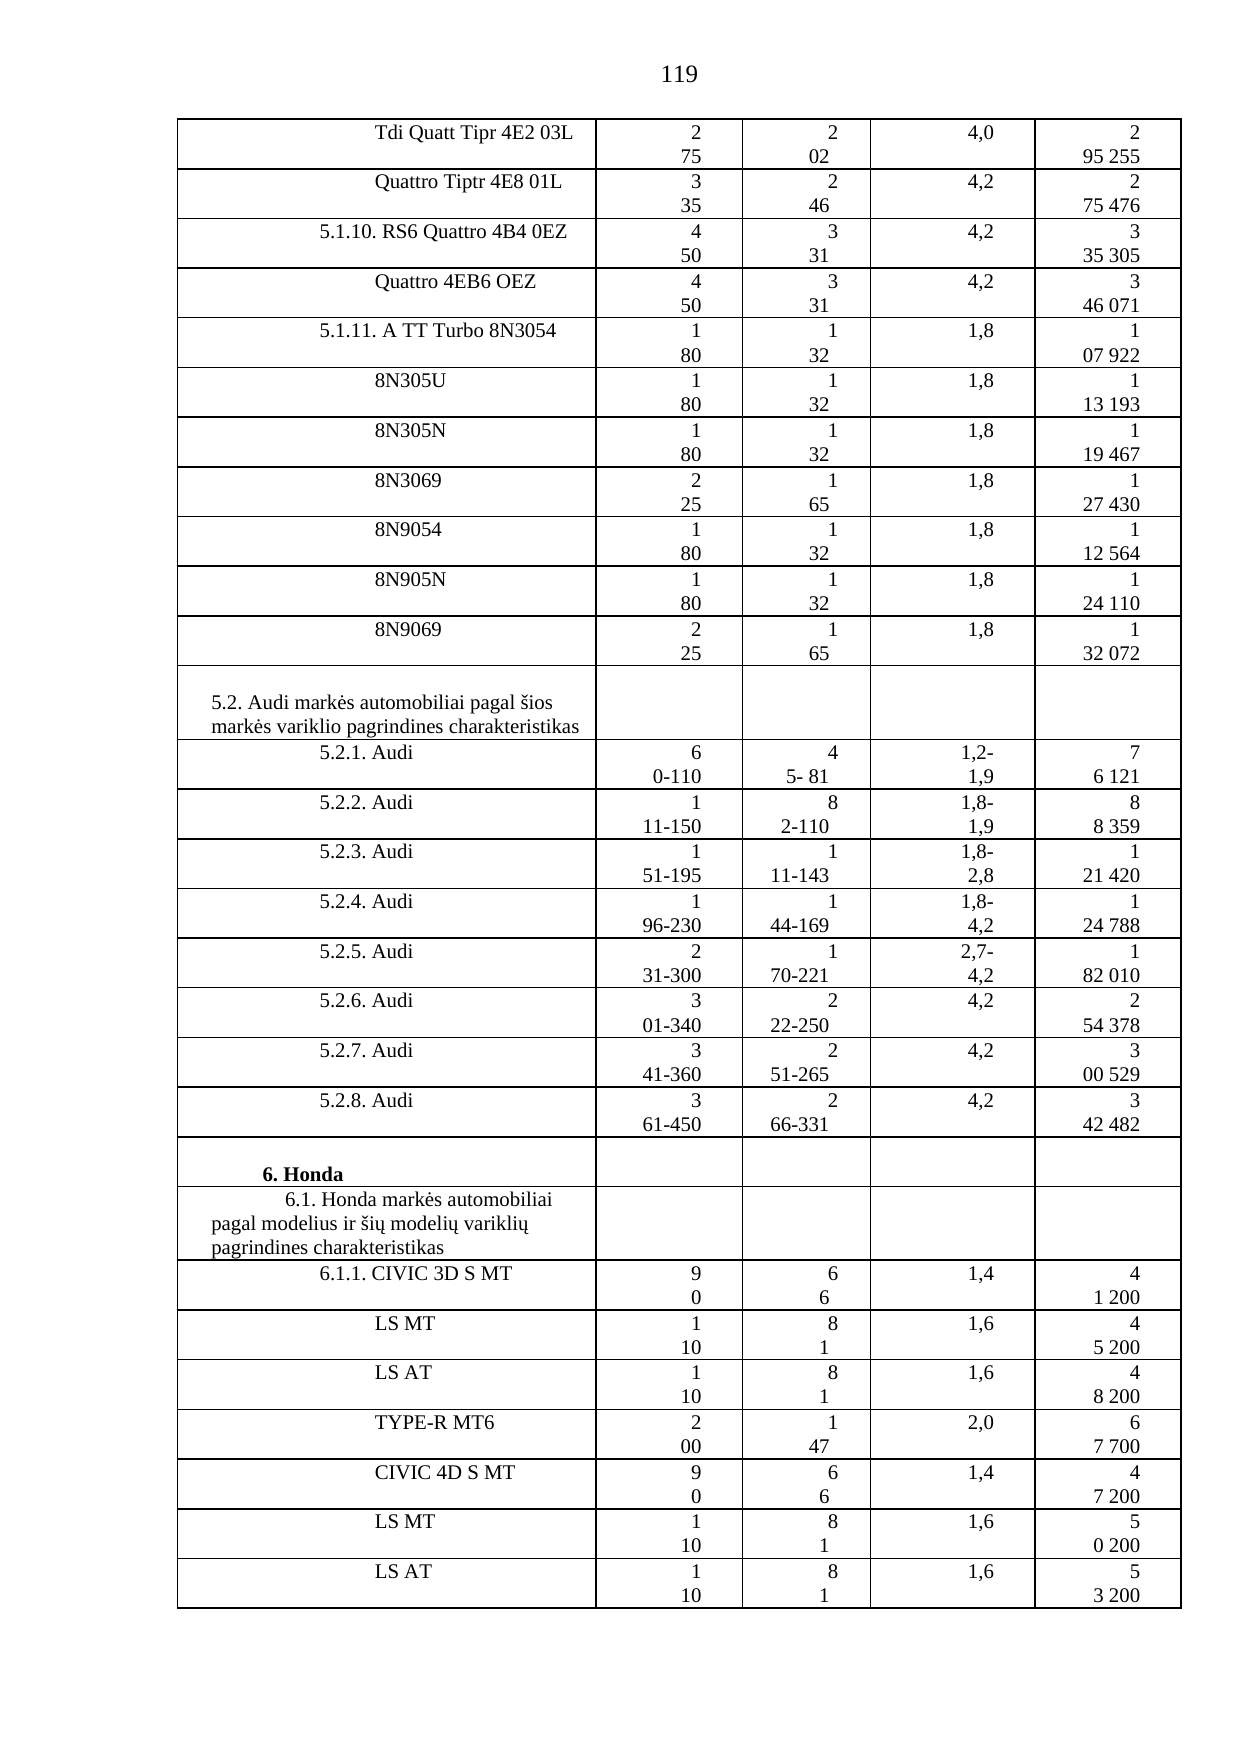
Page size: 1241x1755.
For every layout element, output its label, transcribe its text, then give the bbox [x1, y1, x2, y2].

table_cell 5.2. Audi markės automobiliai pagal šios markės variklio pagrindines charakteristikas [178, 666, 595, 738]
table_cell 5.2.3. Audi [178, 840, 595, 887]
table_cell 1,8 [871, 517, 1034, 565]
table_cell 335 305 [1036, 219, 1180, 267]
table_cell 111-143 [743, 840, 870, 887]
table_cell 5.1.10. RS6 Quattro 4B4 0EZ [178, 219, 595, 267]
table_cell LS MT [178, 1311, 595, 1359]
table_cell 6. Honda [178, 1138, 595, 1186]
table_cell 76 121 [1036, 740, 1180, 788]
table_cell 1,6 [871, 1311, 1034, 1359]
table_cell 1,8 [871, 567, 1034, 615]
table_cell 6.1.1. CIVIC 3D S MT [178, 1261, 595, 1309]
table_cell 132 072 [1036, 617, 1180, 665]
table_cell 4,2 [871, 988, 1034, 1037]
table_cell 151-195 [597, 840, 742, 887]
table_cell 5.2.8. Audi [178, 1088, 595, 1136]
table_cell 341-360 [597, 1038, 742, 1086]
table_cell 331 [743, 269, 870, 317]
table_cell 81 [743, 1311, 870, 1359]
table_cell 47 200 [1036, 1460, 1180, 1508]
table_cell 2,0 [871, 1410, 1034, 1458]
table_cell 225 [597, 468, 742, 516]
table_cell [597, 666, 742, 738]
table_cell 295 255 [1036, 120, 1180, 168]
table_cell 6.1. Honda markės automobiliai pagal modelius ir šių modelių variklių pagrindines charakteristikas [178, 1187, 595, 1259]
table_cell Quattro 4EB6 OEZ [178, 269, 595, 317]
table_cell 1,2-1,9 [871, 740, 1034, 788]
table_cell 8N905N [178, 567, 595, 615]
table_cell 41 200 [1036, 1261, 1180, 1309]
table_cell [743, 666, 870, 738]
table_cell 335 [597, 170, 742, 217]
table_cell 1,8 [871, 468, 1034, 516]
table_cell 5.2.1. Audi [178, 740, 595, 788]
table_cell 300 529 [1036, 1038, 1180, 1086]
table_cell 90 [597, 1261, 742, 1309]
table_cell 275 [597, 120, 742, 168]
table_cell 180 [597, 318, 742, 367]
table_cell [871, 1138, 1034, 1186]
table_cell 1,8 [871, 368, 1034, 416]
table_cell 112 564 [1036, 517, 1180, 565]
table_cell 132 [743, 517, 870, 565]
table_cell [597, 1138, 742, 1186]
table_cell 88 359 [1036, 790, 1180, 838]
table_cell 202 [743, 120, 870, 168]
table_cell 45 200 [1036, 1311, 1180, 1359]
table_cell 4,2 [871, 1038, 1034, 1086]
table_cell 67 700 [1036, 1410, 1180, 1458]
table_cell 66 [743, 1460, 870, 1508]
table_cell 4,0 [871, 120, 1034, 168]
table_cell 8N9069 [178, 617, 595, 665]
table_cell 1,8-1,9 [871, 790, 1034, 838]
table_cell 346 071 [1036, 269, 1180, 317]
table_cell LS MT [178, 1510, 595, 1557]
table_cell 60-110 [597, 740, 742, 788]
table_cell 121 420 [1036, 840, 1180, 887]
table_cell [871, 666, 1034, 738]
table_cell 144-169 [743, 889, 870, 937]
table_cell [871, 1187, 1034, 1259]
table_cell 5.2.2. Audi [178, 790, 595, 838]
table_cell 119 467 [1036, 418, 1180, 466]
table_cell 132 [743, 567, 870, 615]
table_cell 4,2 [871, 269, 1034, 317]
table_cell 111-150 [597, 790, 742, 838]
table_cell 4,2 [871, 170, 1034, 217]
table_cell 110 [597, 1559, 742, 1607]
table_cell 2,7-4,2 [871, 939, 1034, 987]
table_cell [1036, 666, 1180, 738]
table_cell 4,2 [871, 219, 1034, 267]
table_cell 1,8 [871, 418, 1034, 466]
table_cell 110 [597, 1510, 742, 1557]
table_cell 1,4 [871, 1460, 1034, 1508]
table_cell 132 [743, 318, 870, 367]
table_cell Quattro Tiptr 4E8 01L [178, 170, 595, 217]
table_cell 180 [597, 517, 742, 565]
table_cell 90 [597, 1460, 742, 1508]
table_cell 342 482 [1036, 1088, 1180, 1136]
table_cell 361-450 [597, 1088, 742, 1136]
table_cell 8N3069 [178, 468, 595, 516]
table_cell 266-331 [743, 1088, 870, 1136]
table_cell 66 [743, 1261, 870, 1309]
table_cell 81 [743, 1360, 870, 1408]
table_cell 450 [597, 269, 742, 317]
table_cell 222-250 [743, 988, 870, 1037]
table_cell [1036, 1138, 1180, 1186]
table_cell 5.2.7. Audi [178, 1038, 595, 1086]
table_cell 1,6 [871, 1360, 1034, 1408]
table_cell 1,8-4,2 [871, 889, 1034, 937]
table_cell CIVIC 4D S MT [178, 1460, 595, 1508]
table_cell 81 [743, 1510, 870, 1557]
table_cell 196-230 [597, 889, 742, 937]
table_cell 124 110 [1036, 567, 1180, 615]
table_cell 165 [743, 468, 870, 516]
table_cell 4,2 [871, 1088, 1034, 1136]
table_cell 107 922 [1036, 318, 1180, 367]
table_cell 1,6 [871, 1559, 1034, 1607]
table_cell 170-221 [743, 939, 870, 987]
table_cell 5.2.6. Audi [178, 988, 595, 1037]
table_cell Tdi Quatt Tipr 4E2 03L [178, 120, 595, 168]
table_cell 124 788 [1036, 889, 1180, 937]
table_cell 182 010 [1036, 939, 1180, 987]
table_cell 301-340 [597, 988, 742, 1037]
table_cell 246 [743, 170, 870, 217]
table_cell 275 476 [1036, 170, 1180, 217]
table_cell 8N305U [178, 368, 595, 416]
table_cell 180 [597, 418, 742, 466]
table_cell 1,8 [871, 617, 1034, 665]
table_cell 50 200 [1036, 1510, 1180, 1557]
table_cell 331 [743, 219, 870, 267]
table_cell 254 378 [1036, 988, 1180, 1037]
table_cell 110 [597, 1311, 742, 1359]
table_cell [743, 1187, 870, 1259]
table_cell 231-300 [597, 939, 742, 987]
table_cell [1036, 1187, 1180, 1259]
table_cell 53 200 [1036, 1559, 1180, 1607]
table_cell 113 193 [1036, 368, 1180, 416]
table_cell 225 [597, 617, 742, 665]
table_cell 1,4 [871, 1261, 1034, 1309]
table_cell 132 [743, 418, 870, 466]
table_cell 8N305N [178, 418, 595, 466]
table_cell LS AT [178, 1360, 595, 1408]
table_cell 180 [597, 567, 742, 615]
table_cell 200 [597, 1410, 742, 1458]
table_cell 165 [743, 617, 870, 665]
table_cell 1,8-2,8 [871, 840, 1034, 887]
table_cell [597, 1187, 742, 1259]
table_cell 45- 81 [743, 740, 870, 788]
table_cell 180 [597, 368, 742, 416]
table_cell 147 [743, 1410, 870, 1458]
table_cell 5.2.5. Audi [178, 939, 595, 987]
table_cell 110 [597, 1360, 742, 1408]
table_cell 48 200 [1036, 1360, 1180, 1408]
table_cell 1,6 [871, 1510, 1034, 1557]
table_cell [743, 1138, 870, 1186]
table_cell 81 [743, 1559, 870, 1607]
table_cell 1,8 [871, 318, 1034, 367]
table_cell 5.1.11. A TT Turbo 8N3054 [178, 318, 595, 367]
table_cell 450 [597, 219, 742, 267]
table_cell LS AT [178, 1559, 595, 1607]
table_cell 251-265 [743, 1038, 870, 1086]
table_cell 127 430 [1036, 468, 1180, 516]
table_cell 82-110 [743, 790, 870, 838]
table_cell TYPE-R MT6 [178, 1410, 595, 1458]
table_cell 132 [743, 368, 870, 416]
table_cell 5.2.4. Audi [178, 889, 595, 937]
table_cell 8N9054 [178, 517, 595, 565]
